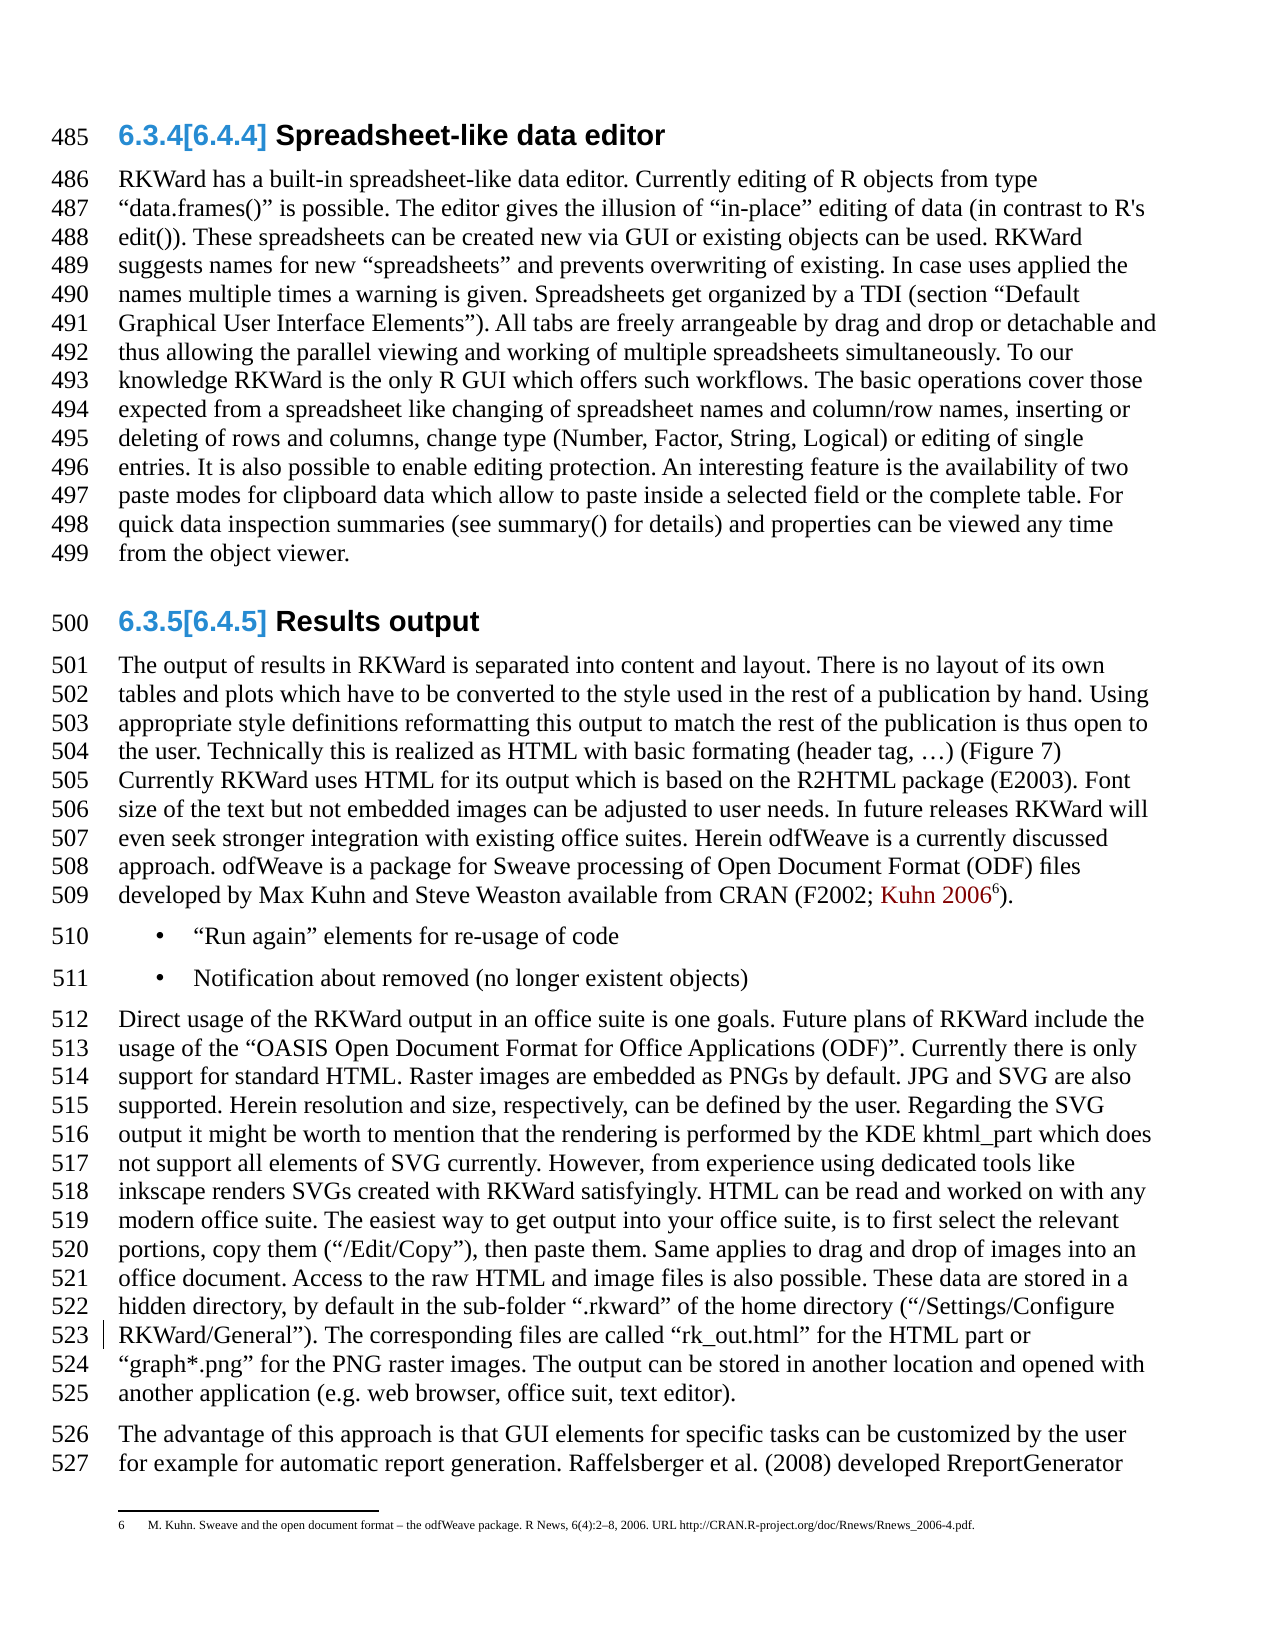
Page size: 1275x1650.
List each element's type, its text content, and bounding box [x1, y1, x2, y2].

subtitle Spreadsheet-like data editor [118, 118, 1157, 152]
text The advantage of this approach is that GUI elements for specific tasks can be customized by the user for example for automatic report generation. Raffelsberger et al. (2008) developed RreportGenerator [118, 1419, 1157, 1476]
text RKWard has a built-in spreadsheet-like data editor. Currently editing of R objects from type “data.frames()” is possible. The editor gives the illusion of “in-place” editing of data (in contrast to R's edit()). These spreadsheets can be created new via GUI or existing objects can be used. RKWard suggests names for new “spreadsheets” and prevents overwriting of existing. In case uses applied the names multiple times a warning is given. Spreadsheets get organized by a TDI (section “Default Graphical User Interface Elements”). All tabs are freely arrangeable by drag and drop or detachable and thus allowing the parallel viewing and working of multiple spreadsheets simultaneously. To our knowledge RKWard is the only R GUI which offers such workflows. The basic operations cover those expected from a spreadsheet like changing of spreadsheet names and column/row names, inserting or deleting of rows and columns, change type (Number, Factor, String, Logical) or editing of single entries. It is also possible to enable editing protection. An interesting feature is the availability of two paste modes for clipboard data which allow to paste inside a selected field or the complete table. For quick data inspection summaries (see summary() for details) and properties can be viewed any time from the object viewer. [118, 164, 1157, 567]
text The output of results in RKWard is separated into content and layout. There is no layout of its own tables and plots which have to be converted to the style used in the rest of a publication by hand. Using appropriate style definitions reformatting this output to match the rest of the publication is thus open to the user. Technically this is realized as HTML with basic formating (header tag, …) (Figure 7) Currently RKWard uses HTML for its output which is based on the R2HTML package (E2003). Font size of the text but not embedded images can be adjusted to user needs. In future releases RKWard will even seek stronger integration with existing office suites. Herein odfWeave is a currently discussed approach. odfWeave is a package for Sweave processing of Open Document Format (ODF) ﬁles developed by Max Kuhn and Steve Weaston available from CRAN (F2002; Kuhn 2006). [118, 650, 1157, 909]
text M. Kuhn. Sweave and the open document format – the odfWeave package. R News, 6(4):2–8, 2006. URL http://CRAN.R-project.org/doc/Rnews/Rnews_2006-4.pdf. [118, 1517, 1157, 1532]
text Direct usage of the RKWard output in an office suite is one goals. Future plans of RKWard include the usage of the “OASIS Open Document Format for Office Applications (ODF)”. Currently there is only support for standard HTML. Raster images are embedded as PNGs by default. JPG and SVG are also supported. Herein resolution and size, respectively, can be defined by the user. Regarding the SVG output it might be worth to mention that the rendering is performed by the KDE khtml_part which does not support all elements of SVG currently. However, from experience using dedicated tools like inkscape renders SVGs created with RKWard satisfyingly. HTML can be read and worked on with any modern office suite. The easiest way to get output into your office suite, is to first select the relevant portions, copy them (“/Edit/Copy”), then paste them. Same applies to drag and drop of images into an office document. Access to the raw HTML and image files is also possible. These data are stored in a hidden directory, by default in the sub-folder “.rkward” of the home directory (“/Settings/Configure RKWard/General”). The corresponding files are called “rk_out.html” for the HTML part or “graph*.png” for the PNG raster images. The output can be stored in another location and opened with another application (e.g. web browser, office suit, text editor). [118, 1004, 1157, 1406]
list “Run again” elements for re-usage of code [156, 921, 1157, 950]
subtitle Results output [118, 604, 1157, 638]
list Notification about removed (no longer existent objects) [156, 963, 1157, 991]
